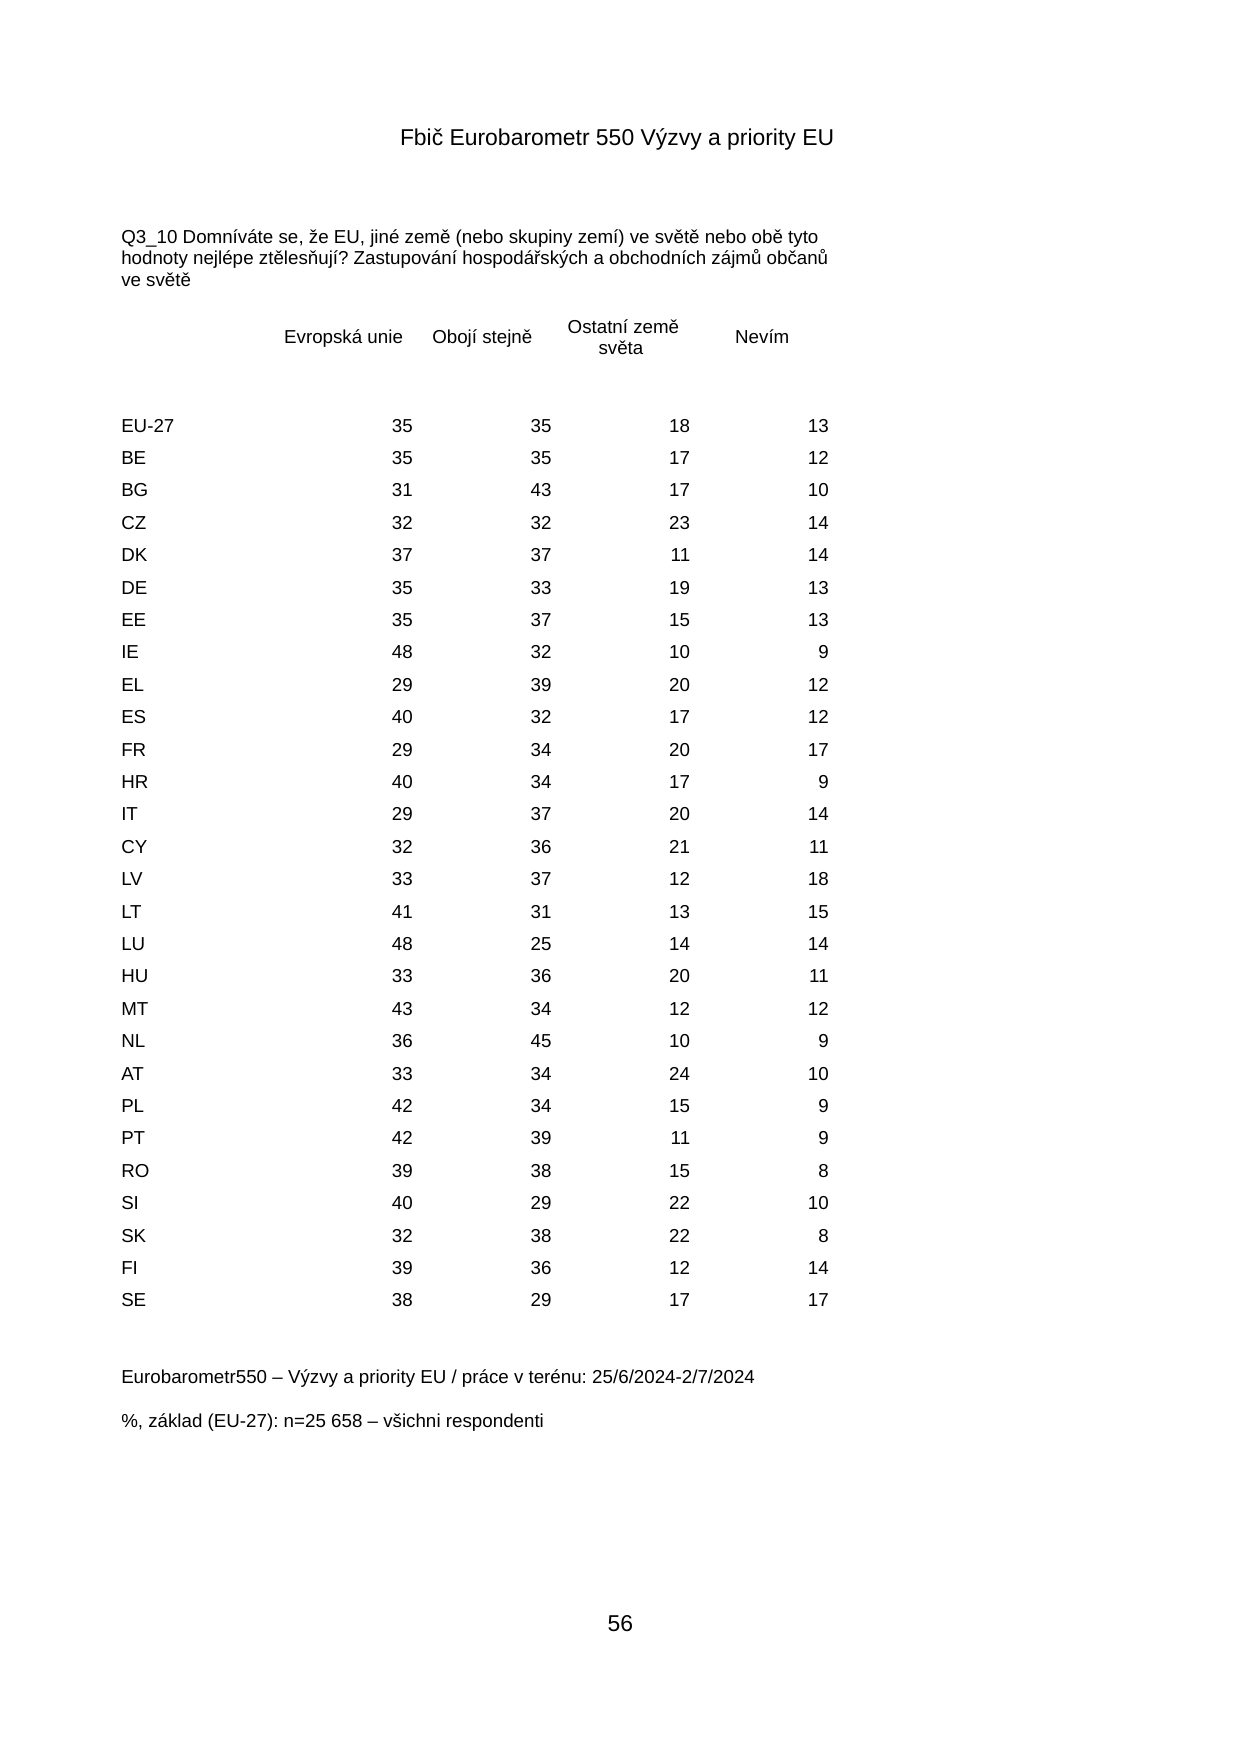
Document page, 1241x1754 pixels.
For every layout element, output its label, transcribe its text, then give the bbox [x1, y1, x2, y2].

table_cell 8 [693, 1219, 831, 1251]
table_cell 37 [415, 604, 554, 636]
table_cell 9 [693, 1122, 831, 1154]
table_cell 37 [415, 863, 554, 895]
table_cell 32 [415, 701, 554, 733]
table_header Q3_10 Domníváte se, že EU, jiné země (nebo skupiny zemí) ve světě nebo obě tyto hodnoty nejlépe ztělesňují? Zastupování hospodářských a obchodních zájmů občanů ve světě [118, 218, 831, 297]
table_cell 8 [693, 1154, 831, 1187]
table_cell 40 [277, 1187, 415, 1219]
table_cell 17 [554, 701, 693, 733]
table_cell 29 [415, 1187, 554, 1219]
table_cell 34 [415, 992, 554, 1024]
table_cell 13 [693, 604, 831, 636]
table_cell 29 [277, 798, 415, 830]
table_cell 10 [554, 1025, 693, 1057]
table_cell [198, 992, 277, 1024]
table_cell [198, 765, 277, 798]
table_cell [415, 1316, 554, 1348]
table_cell RO [118, 1154, 197, 1187]
table_cell 34 [415, 1089, 554, 1122]
table_cell [198, 1057, 277, 1089]
table_cell 12 [693, 701, 831, 733]
table_cell [198, 701, 277, 733]
table_cell MT [118, 992, 197, 1024]
table_cell [198, 474, 277, 506]
table_cell LU [118, 928, 197, 960]
table_cell 18 [693, 863, 831, 895]
table_cell Eurobarometr550 – Výzvy a priority EU / práce v terénu: 25/6/2024-2/7/2024 [118, 1349, 831, 1404]
table_cell 12 [554, 1251, 693, 1284]
table_cell AT [118, 1057, 197, 1089]
table_cell [198, 863, 277, 895]
table_cell 35 [277, 604, 415, 636]
table_cell 10 [693, 474, 831, 506]
table_cell 36 [415, 1251, 554, 1284]
table_cell 15 [554, 1154, 693, 1187]
table_cell 14 [693, 506, 831, 539]
table_cell 10 [554, 636, 693, 668]
table_cell 17 [554, 474, 693, 506]
table_cell 32 [415, 506, 554, 539]
table_cell 34 [415, 733, 554, 765]
table_cell 15 [554, 604, 693, 636]
table_cell 10 [693, 1057, 831, 1089]
table_cell 38 [277, 1284, 415, 1316]
table_cell 29 [415, 1284, 554, 1316]
table_cell 15 [693, 895, 831, 927]
table_cell [118, 1316, 197, 1348]
table_cell 45 [415, 1025, 554, 1057]
table_cell 13 [554, 895, 693, 927]
table_cell 13 [693, 571, 831, 603]
table_cell Nevím [693, 298, 831, 377]
table_cell 42 [277, 1122, 415, 1154]
table_cell 13 [693, 409, 831, 441]
table_cell 37 [415, 798, 554, 830]
table_cell 32 [415, 636, 554, 668]
table_cell CZ [118, 506, 197, 539]
table_cell 12 [554, 992, 693, 1024]
table_cell 9 [693, 636, 831, 668]
table_cell 22 [554, 1187, 693, 1219]
table_cell [118, 298, 197, 377]
table_cell SI [118, 1187, 197, 1219]
table_cell SK [118, 1219, 197, 1251]
table_cell 17 [693, 733, 831, 765]
table_cell 23 [554, 506, 693, 539]
table_cell [198, 636, 277, 668]
table_cell %, základ (EU-27): n=25 658 – všichni respondenti [118, 1404, 831, 1437]
table_cell 19 [554, 571, 693, 603]
table_cell 35 [415, 409, 554, 441]
table_cell 14 [693, 798, 831, 830]
table_cell BE [118, 441, 197, 474]
table_cell 12 [554, 863, 693, 895]
table_cell Obojí stejně [415, 298, 554, 377]
table_cell 33 [415, 571, 554, 603]
table_cell 20 [554, 798, 693, 830]
table_cell [198, 298, 277, 377]
table_cell 31 [277, 474, 415, 506]
table_cell 9 [693, 765, 831, 798]
table_cell [198, 604, 277, 636]
table_cell [198, 441, 277, 474]
table_cell [198, 506, 277, 539]
table_cell 32 [277, 506, 415, 539]
table_cell 15 [554, 1089, 693, 1122]
table_cell LV [118, 863, 197, 895]
table_cell [693, 377, 831, 409]
table_cell 20 [554, 733, 693, 765]
table_cell 18 [554, 409, 693, 441]
table_cell 20 [554, 668, 693, 701]
table_cell 39 [277, 1251, 415, 1284]
table_cell 17 [554, 765, 693, 798]
table_cell [198, 668, 277, 701]
table_cell Evropská unie [277, 298, 415, 377]
table_cell 38 [415, 1219, 554, 1251]
table_cell [554, 377, 693, 409]
table_cell 48 [277, 928, 415, 960]
table_cell 35 [277, 409, 415, 441]
table_cell 43 [277, 992, 415, 1024]
table_cell 35 [415, 441, 554, 474]
table_cell IE [118, 636, 197, 668]
table_cell NL [118, 1025, 197, 1057]
table_cell 11 [554, 1122, 693, 1154]
table_cell EE [118, 604, 197, 636]
table_cell 17 [554, 1284, 693, 1316]
table_cell [198, 733, 277, 765]
table_cell 40 [277, 701, 415, 733]
table_cell 39 [415, 668, 554, 701]
table_cell 21 [554, 830, 693, 863]
table_cell 9 [693, 1025, 831, 1057]
table_cell [198, 571, 277, 603]
table_cell 22 [554, 1219, 693, 1251]
table_cell 14 [554, 928, 693, 960]
table_cell 31 [415, 895, 554, 927]
table_cell 40 [277, 765, 415, 798]
table_cell 25 [415, 928, 554, 960]
table_cell [198, 409, 277, 441]
table_cell [198, 1122, 277, 1154]
table_cell 39 [415, 1122, 554, 1154]
table_cell [554, 1316, 693, 1348]
table_cell 29 [277, 668, 415, 701]
table_cell 34 [415, 765, 554, 798]
table_cell [198, 798, 277, 830]
table_cell EL [118, 668, 197, 701]
table_cell Ostatní země světa [554, 298, 693, 377]
table_cell 10 [693, 1187, 831, 1219]
table_cell 29 [277, 733, 415, 765]
table_cell [198, 539, 277, 571]
table_cell 24 [554, 1057, 693, 1089]
table_cell PL [118, 1089, 197, 1122]
table_cell [277, 377, 415, 409]
table_cell 34 [415, 1057, 554, 1089]
table_cell 35 [277, 441, 415, 474]
table_cell [198, 1219, 277, 1251]
table_cell FI [118, 1251, 197, 1284]
table_cell 32 [277, 1219, 415, 1251]
table_cell 41 [277, 895, 415, 927]
table_cell [198, 1154, 277, 1187]
table_cell 38 [415, 1154, 554, 1187]
table_cell CY [118, 830, 197, 863]
table_cell [198, 895, 277, 927]
table_cell 33 [277, 863, 415, 895]
table_cell [198, 1089, 277, 1122]
table_cell EU-27 [118, 409, 197, 441]
table_cell BG [118, 474, 197, 506]
table_cell [277, 1316, 415, 1348]
table_cell 48 [277, 636, 415, 668]
table_cell [198, 377, 277, 409]
table_cell [198, 1284, 277, 1316]
table_cell 36 [415, 960, 554, 992]
table_cell FR [118, 733, 197, 765]
table_cell [198, 960, 277, 992]
table_cell [118, 377, 197, 409]
table_cell SE [118, 1284, 197, 1316]
table_cell 36 [415, 830, 554, 863]
table_cell HU [118, 960, 197, 992]
table_cell DK [118, 539, 197, 571]
table_cell [198, 1187, 277, 1219]
table_cell IT [118, 798, 197, 830]
table_cell DE [118, 571, 197, 603]
table_cell [198, 1251, 277, 1284]
table_cell 42 [277, 1089, 415, 1122]
table_cell LT [118, 895, 197, 927]
table_cell [198, 928, 277, 960]
table_cell 37 [415, 539, 554, 571]
table_cell [198, 1316, 277, 1348]
table_cell 14 [693, 928, 831, 960]
table_cell 11 [554, 539, 693, 571]
table_cell [198, 1025, 277, 1057]
table_cell 20 [554, 960, 693, 992]
table_cell [198, 830, 277, 863]
table_cell 39 [277, 1154, 415, 1187]
table_cell 14 [693, 539, 831, 571]
table_cell 11 [693, 960, 831, 992]
table_cell 9 [693, 1089, 831, 1122]
table_cell HR [118, 765, 197, 798]
table_cell 12 [693, 668, 831, 701]
table_cell 43 [415, 474, 554, 506]
table_cell ES [118, 701, 197, 733]
table_cell PT [118, 1122, 197, 1154]
table_cell 37 [277, 539, 415, 571]
table_cell 12 [693, 441, 831, 474]
table_cell [693, 1316, 831, 1348]
table_cell 17 [693, 1284, 831, 1316]
table_cell 35 [277, 571, 415, 603]
table_cell [415, 377, 554, 409]
table_cell 17 [554, 441, 693, 474]
table_cell 36 [277, 1025, 415, 1057]
table_cell 11 [693, 830, 831, 863]
table_cell 33 [277, 960, 415, 992]
table_cell 32 [277, 830, 415, 863]
table_cell 14 [693, 1251, 831, 1284]
table_cell 12 [693, 992, 831, 1024]
table_cell 33 [277, 1057, 415, 1089]
